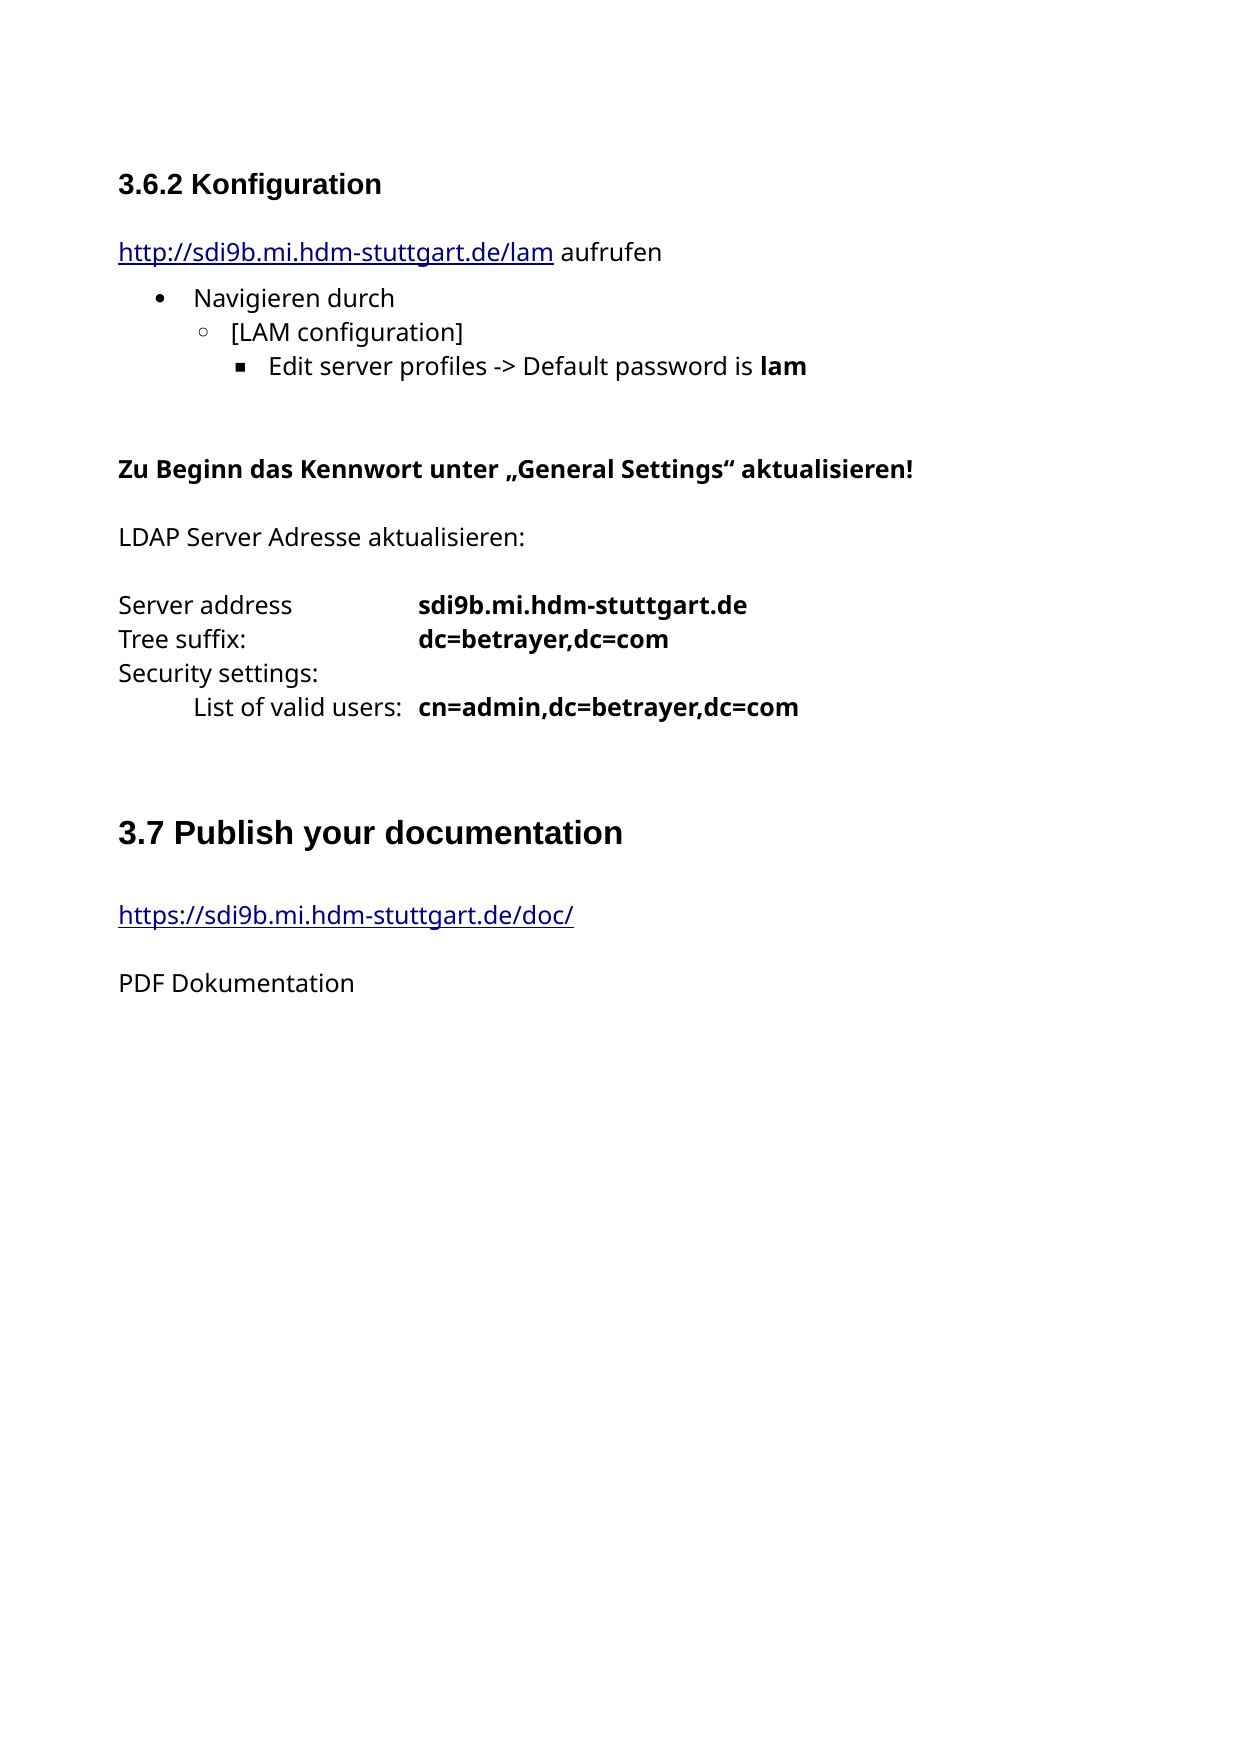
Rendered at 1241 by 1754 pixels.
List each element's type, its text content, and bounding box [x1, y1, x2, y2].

text Zu Beginn das Kennwort unter „General Settings“ aktualisieren! [118, 383, 1122, 485]
subtitle 3.7 Publish your documentation [118, 813, 1122, 851]
text LDAP Server Adresse aktualisieren: [118, 519, 1122, 553]
list Navigieren durch [156, 281, 1122, 315]
text Server address sdi9b.mi.hdm-stuttgart.de Tree suffix: dc=betrayer,dc=com Security settings: [118, 587, 1122, 690]
list [LAM configuration] [193, 315, 1122, 349]
text https://sdi9b.mi.hdm-stuttgart.de/doc/ [118, 898, 1122, 932]
text PDF Dokumentation [118, 966, 1122, 1000]
list Edit server profiles -> Default password is lam [231, 349, 1122, 383]
subtitle 3.6.2 Konfiguration http://sdi9b.mi.hdm-stuttgart.de/lam aufrufen [118, 167, 1122, 268]
text List of valid users: cn=admin,dc=betrayer,dc=com [118, 690, 1122, 758]
